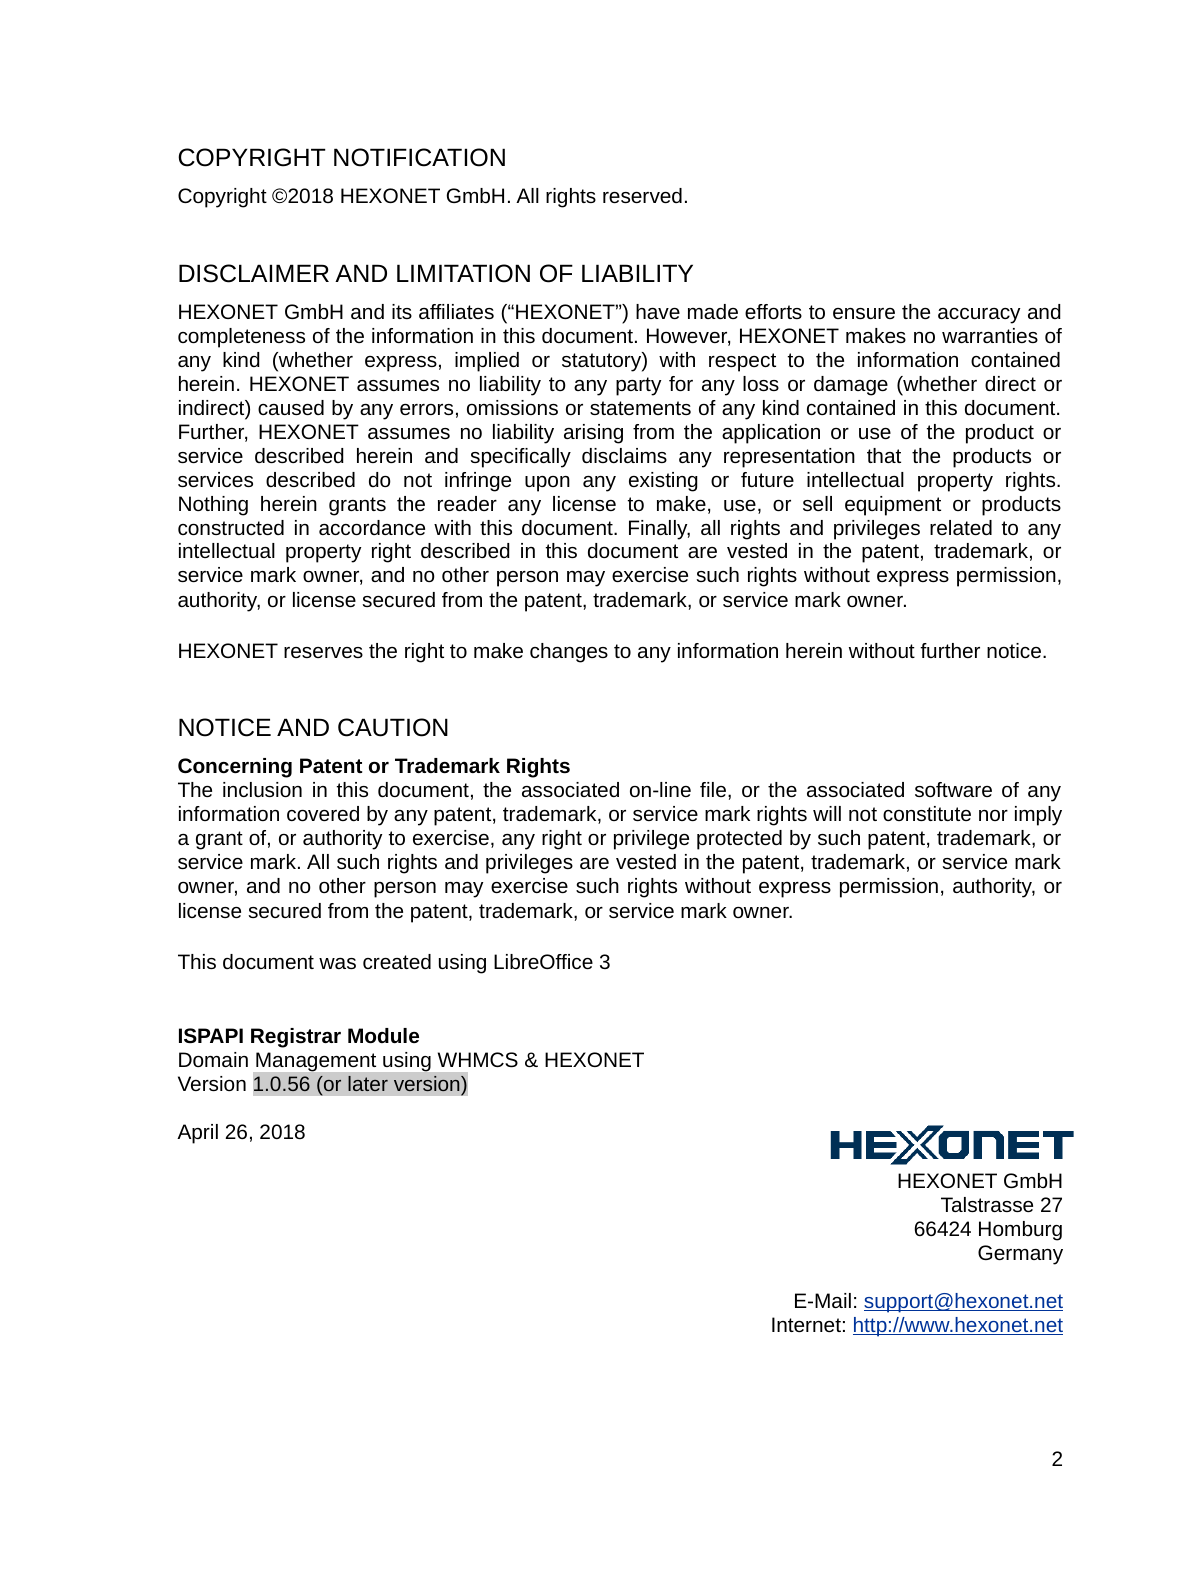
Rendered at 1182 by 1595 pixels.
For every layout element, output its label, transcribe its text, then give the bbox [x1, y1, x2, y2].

picture [828, 1123, 1076, 1167]
text HEXONET reserves the right to make changes to any information herein without further notice. [177, 638, 1063, 663]
text Germany [177, 1241, 1063, 1265]
text The inclusion in this document, the associated on-line file, or the associated software of any information covered by any patent, trademark, or service mark rights will not constitute nor imply a grant of, or authority to exercise, any right or privilege protected by such patent, trademark, or service mark. All such rights and privileges are vested in the patent, trademark, or service mark owner, and no other person may exercise such rights without express permission, authority, or license secured from the patent, trademark, or service mark owner. [177, 778, 1063, 923]
subtitle DISCLAIMER AND LIMITATION OF LIABILITY [177, 258, 1063, 287]
text E-Mail: support@hexonet.net [177, 1289, 1063, 1313]
subtitle COPYRIGHT NOTIFICATION [177, 143, 1063, 172]
text 66424 Homburg [177, 1217, 1063, 1241]
text ISPAPI Registrar Module [177, 1024, 1063, 1048]
text HEXONET GmbH and its affiliates (“HEXONET”) have made efforts to ensure the accuracy and completeness of the information in this document. However, HEXONET makes no warranties of any kind (whether express, implied or statutory) with respect to the information contained herein. HEXONET assumes no liability to any party for any loss or damage (whether direct or indirect) caused by any errors, omissions or statements of any kind contained in this document. Further, HEXONET assumes no liability arising from the application or use of the product or service described herein and specifically disclaims any representation that the products or services described do not infringe upon any existing or future intellectual property rights. Nothing herein grants the reader any license to make, use, or sell equipment or products constructed in accordance with this document. Finally, all rights and privileges related to any intellectual property right described in this document are vested in the patent, trademark, or service mark owner, and no other person may exercise such rights without express permission, authority, or license secured from the patent, trademark, or service mark owner. [177, 300, 1063, 612]
text April 26, 2018 [177, 1120, 1063, 1144]
text This document was created using LibreOffice 3 [177, 948, 1063, 974]
subtitle NOTICE AND CAUTION [177, 713, 1063, 742]
text Talstrasse 27 [177, 1193, 1063, 1217]
text Concerning Patent or Trademark Rights [177, 754, 1063, 778]
text Copyright ©2018 HEXONET GmbH. All rights reserved. [177, 184, 1063, 208]
text Version 1.0.56 (or later version) [177, 1072, 1063, 1096]
text Domain Management using WHMCS & HEXONET [177, 1048, 1063, 1072]
text Internet: http://www.hexonet.net [177, 1313, 1063, 1337]
text HEXONET GmbH [177, 1169, 1063, 1193]
